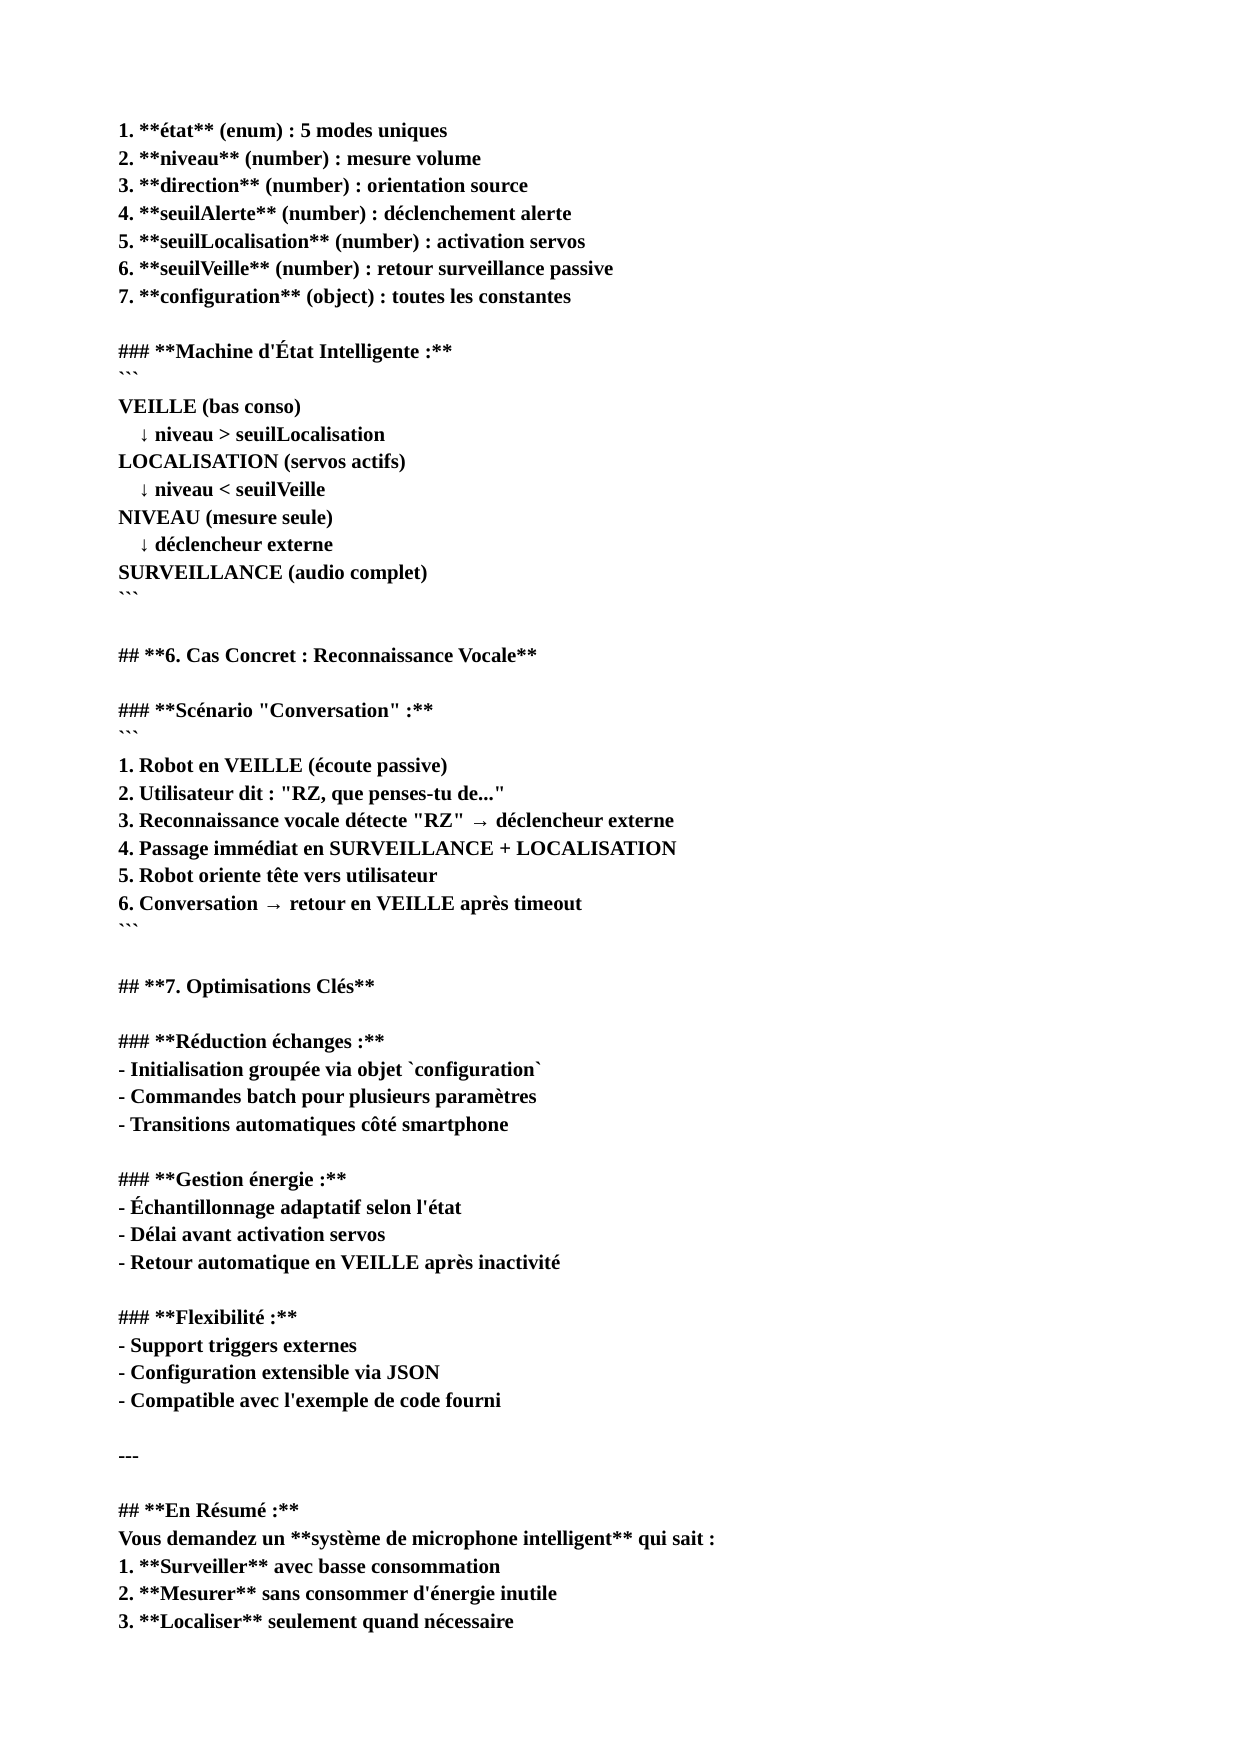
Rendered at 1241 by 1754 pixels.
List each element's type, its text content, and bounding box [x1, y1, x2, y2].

text 1. **état** (enum) : 5 modes uniques 2. **niveau** (number) : mesure volume 3. **direction** (number) : orientation source 4. **seuilAlerte** (number) : déclenchement alerte 5. **seuilLocalisation** (number) : activation servos 6. **seuilVeille** (number) : retour surveillance passive 7. **configuration** (object) : toutes les constantes ### **Machine d'État Intelligente :** ``` VEILLE (bas conso) ↓ niveau > seuilLocalisation LOCALISATION (servos actifs) ↓ niveau < seuilVeille NIVEAU (mesure seule) ↓ déclencheur externe SURVEILLANCE (audio complet) ``` ## **6. Cas Concret : Reconnaissance Vocale** ### **Scénario "Conversation" :** ``` 1. Robot en VEILLE (écoute passive) 2. Utilisateur dit : "RZ, que penses-tu de..." 3. Reconnaissance vocale détecte "RZ" → déclencheur externe 4. Passage immédiat en SURVEILLANCE + LOCALISATION 5. Robot oriente tête vers utilisateur 6. Conversation → retour en VEILLE après timeout ``` ## **7. Optimisations Clés** ### **Réduction échanges :** - Initialisation groupée via objet `configuration` - Commandes batch pour plusieurs paramètres - Transitions automatiques côté smartphone ### **Gestion énergie :** - Échantillonnage adaptatif selon l'état - Délai avant activation servos - Retour automatique en VEILLE après inactivité ### **Flexibilité :** - Support triggers externes - Configuration extensible via JSON - Compatible avec l'exemple de code fourni --- ## **En Résumé :** Vous demandez un **système de microphone intelligent** qui sait : 1. **Surveiller** avec basse consommation 2. **Mesurer** sans consommer d'énergie inutile 3. **Localiser** seulement quand nécessaire [118, 118, 1122, 1633]
